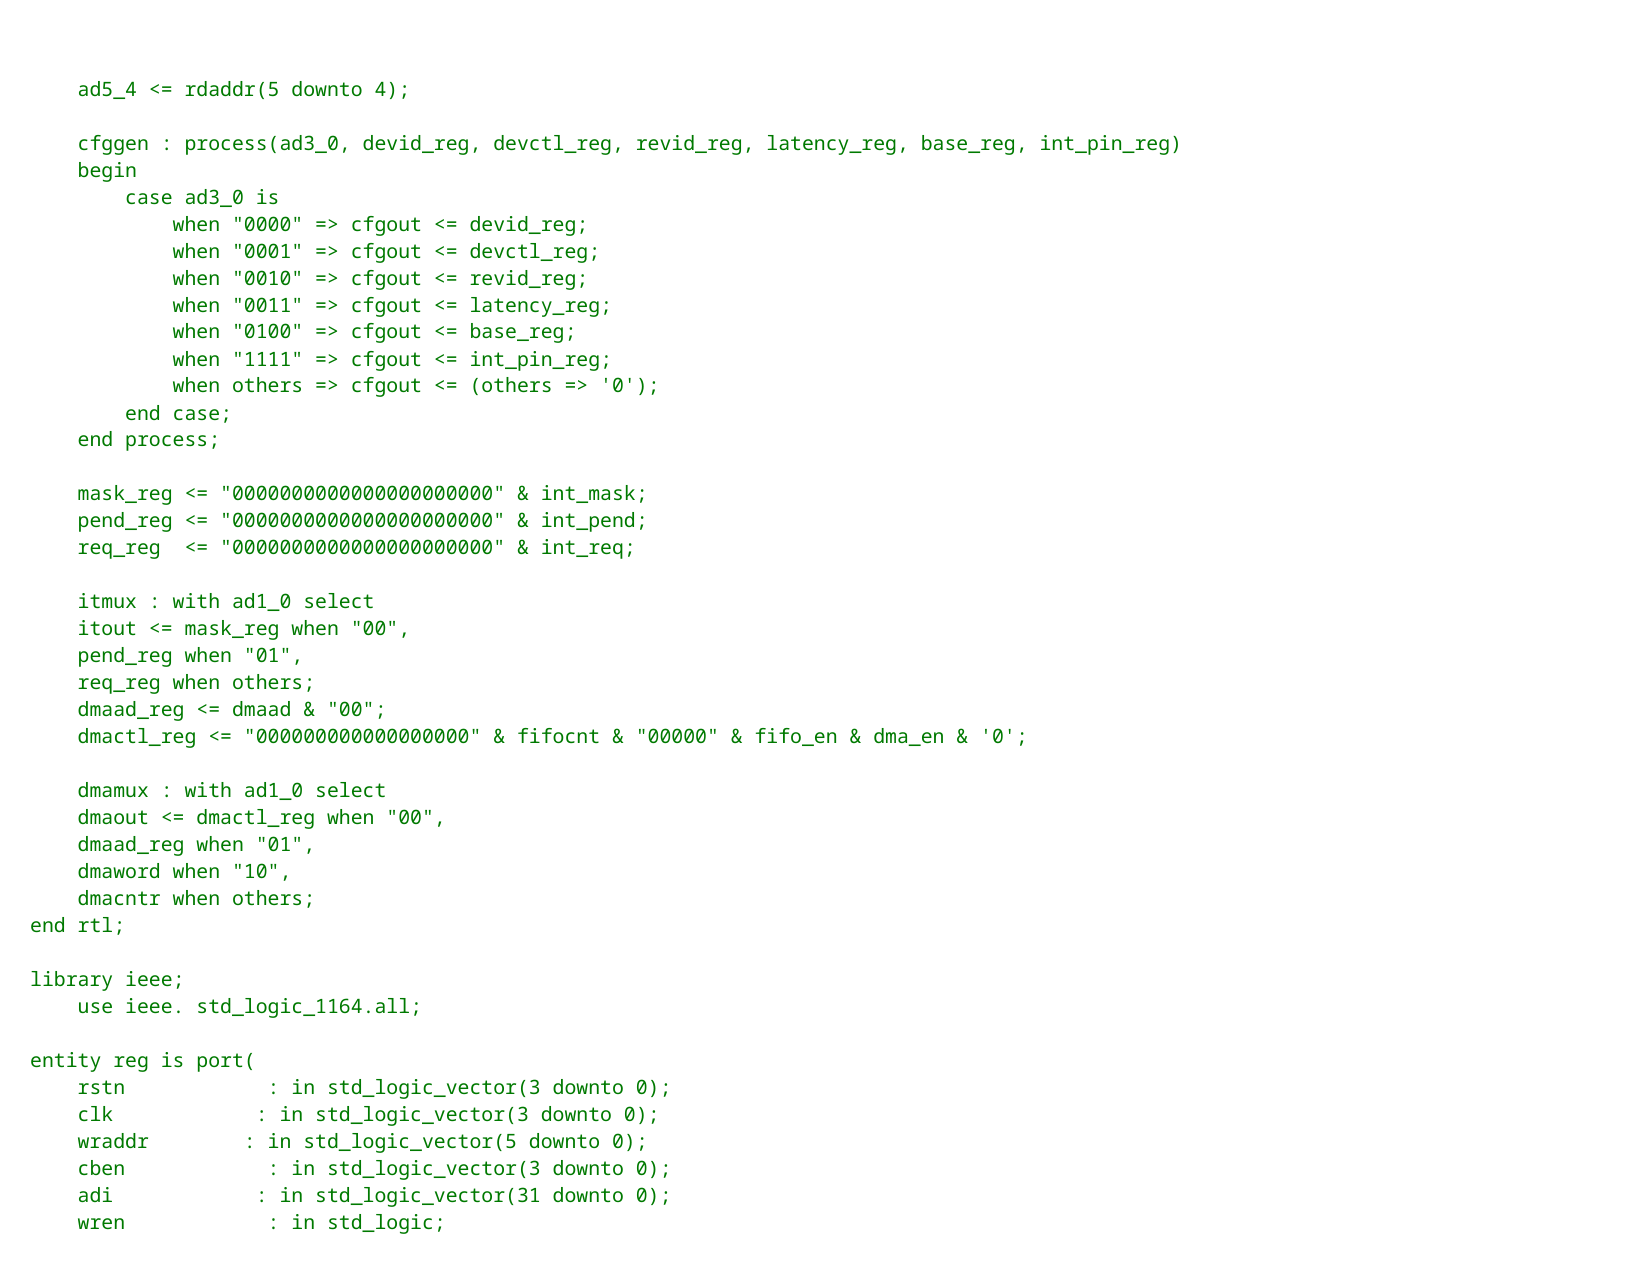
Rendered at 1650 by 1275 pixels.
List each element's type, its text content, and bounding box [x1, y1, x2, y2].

text cfggen : process(ad3_0, devid_reg, devctl_reg, revid_reg, latency_reg, base_reg, int_pin_reg) [30, 129, 1620, 156]
text when "0010" => cfgout <= revid_reg; [30, 264, 1620, 291]
text pend_reg <= "0000000000000000000000" & int_pend; [30, 507, 1620, 534]
text when "0001" => cfgout <= devctl_reg; [30, 237, 1620, 264]
text library ieee; [30, 965, 1620, 992]
text ad5_4 <= rdaddr(5 downto 4); [30, 75, 1620, 102]
text when "1111" => cfgout <= int_pin_reg; [30, 345, 1620, 372]
text itout <= mask_reg when "00", [30, 614, 1620, 642]
text end rtl; [30, 911, 1620, 938]
text when others => cfgout <= (others => '0'); [30, 372, 1620, 399]
text itmux : with ad1_0 select [30, 588, 1620, 614]
text wraddr : in std_logic_vector(5 downto 0); [30, 1127, 1620, 1154]
text mask_reg <= "0000000000000000000000" & int_mask; [30, 480, 1620, 507]
text dmaad_reg when "01", [30, 830, 1620, 857]
text wren : in std_logic; [30, 1208, 1620, 1235]
text when "0011" => cfgout <= latency_reg; [30, 291, 1620, 318]
text req_reg when others; [30, 668, 1620, 696]
text req_reg <= "0000000000000000000000" & int_req; [30, 534, 1620, 561]
text use ieee. std_logic_1164.all; [30, 992, 1620, 1019]
text when "0100" => cfgout <= base_reg; [30, 318, 1620, 345]
text dmamux : with ad1_0 select [30, 776, 1620, 803]
text rstn : in std_logic_vector(3 downto 0); [30, 1073, 1620, 1100]
text entity reg is port( [30, 1046, 1620, 1073]
text dmaout <= dmactl_reg when "00", [30, 803, 1620, 830]
text cben : in std_logic_vector(3 downto 0); [30, 1154, 1620, 1181]
text when "0000" => cfgout <= devid_reg; [30, 210, 1620, 237]
text dmaword when "10", [30, 857, 1620, 884]
text dmactl_reg <= "000000000000000000" & fifocnt & "00000" & fifo_en & dma_en & '0'; [30, 722, 1620, 749]
text clk : in std_logic_vector(3 downto 0); [30, 1100, 1620, 1127]
text begin [30, 156, 1620, 183]
text dmacntr when others; [30, 884, 1620, 911]
text case ad3_0 is [30, 183, 1620, 210]
text end case; [30, 399, 1620, 426]
text dmaad_reg <= dmaad & "00"; [30, 696, 1620, 722]
text end process; [30, 426, 1620, 453]
text pend_reg when "01", [30, 642, 1620, 668]
text adi : in std_logic_vector(31 downto 0); [30, 1181, 1620, 1208]
